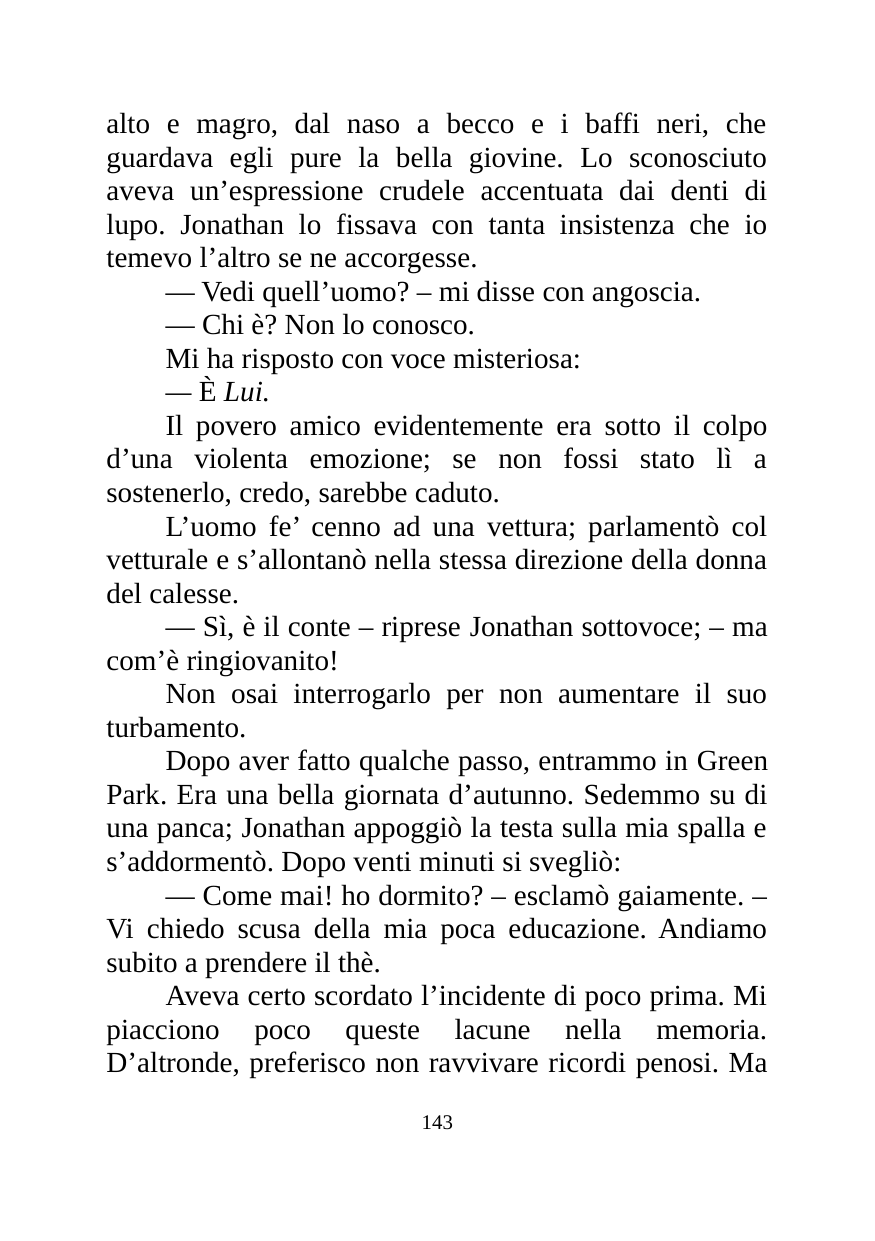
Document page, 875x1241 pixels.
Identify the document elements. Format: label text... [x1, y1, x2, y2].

text — Vedi quell’uomo? – mi disse con angoscia. [106, 274, 768, 307]
text Non osai interrogarlo per non aumentare il suo turbamento. [106, 676, 768, 743]
text — Sì, è il conte – riprese Jonathan sottovoce; – ma com’è ringiovanito! [106, 609, 768, 676]
text — Come mai! ho dormito? – esclamò gaiamente. – Vi chiedo scusa della mia poca educazione. Andiamo subito a prendere il thè. [106, 878, 768, 978]
text — Chi è? Non lo conosco. [106, 307, 768, 341]
text alto e magro, dal naso a becco e i baffi neri, che guardava egli pure la bella giovine. Lo sconosciuto aveva un’espressione crudele accentuata dai denti di lupo. Jonathan lo fissava con tanta insistenza che io temevo l’altro se ne accorgesse. [106, 106, 768, 274]
text Aveva certo scordato l’incidente di poco prima. Mi piacciono poco queste lacune nella memoria. D’altronde, preferisco non ravvivare ricordi penosi. Ma [106, 978, 768, 1079]
text Dopo aver fatto qualche passo, entrammo in Green Park. Era una bella giornata d’autunno. Sedemmo su di una panca; Jonathan appoggiò la testa sulla mia spalla e s’addormentò. Dopo venti minuti si svegliò: [106, 743, 768, 878]
text Il povero amico evidentemente era sotto il colpo d’una violenta emozione; se non fossi stato lì a sostenerlo, credo, sarebbe caduto. [106, 408, 768, 509]
text — È Lui. [106, 374, 768, 408]
text L’uomo fe’ cenno ad una vettura; parlamentò col vetturale e s’allontanò nella stessa direzione della donna del calesse. [106, 509, 768, 609]
text Mi ha risposto con voce misteriosa: [106, 341, 768, 374]
